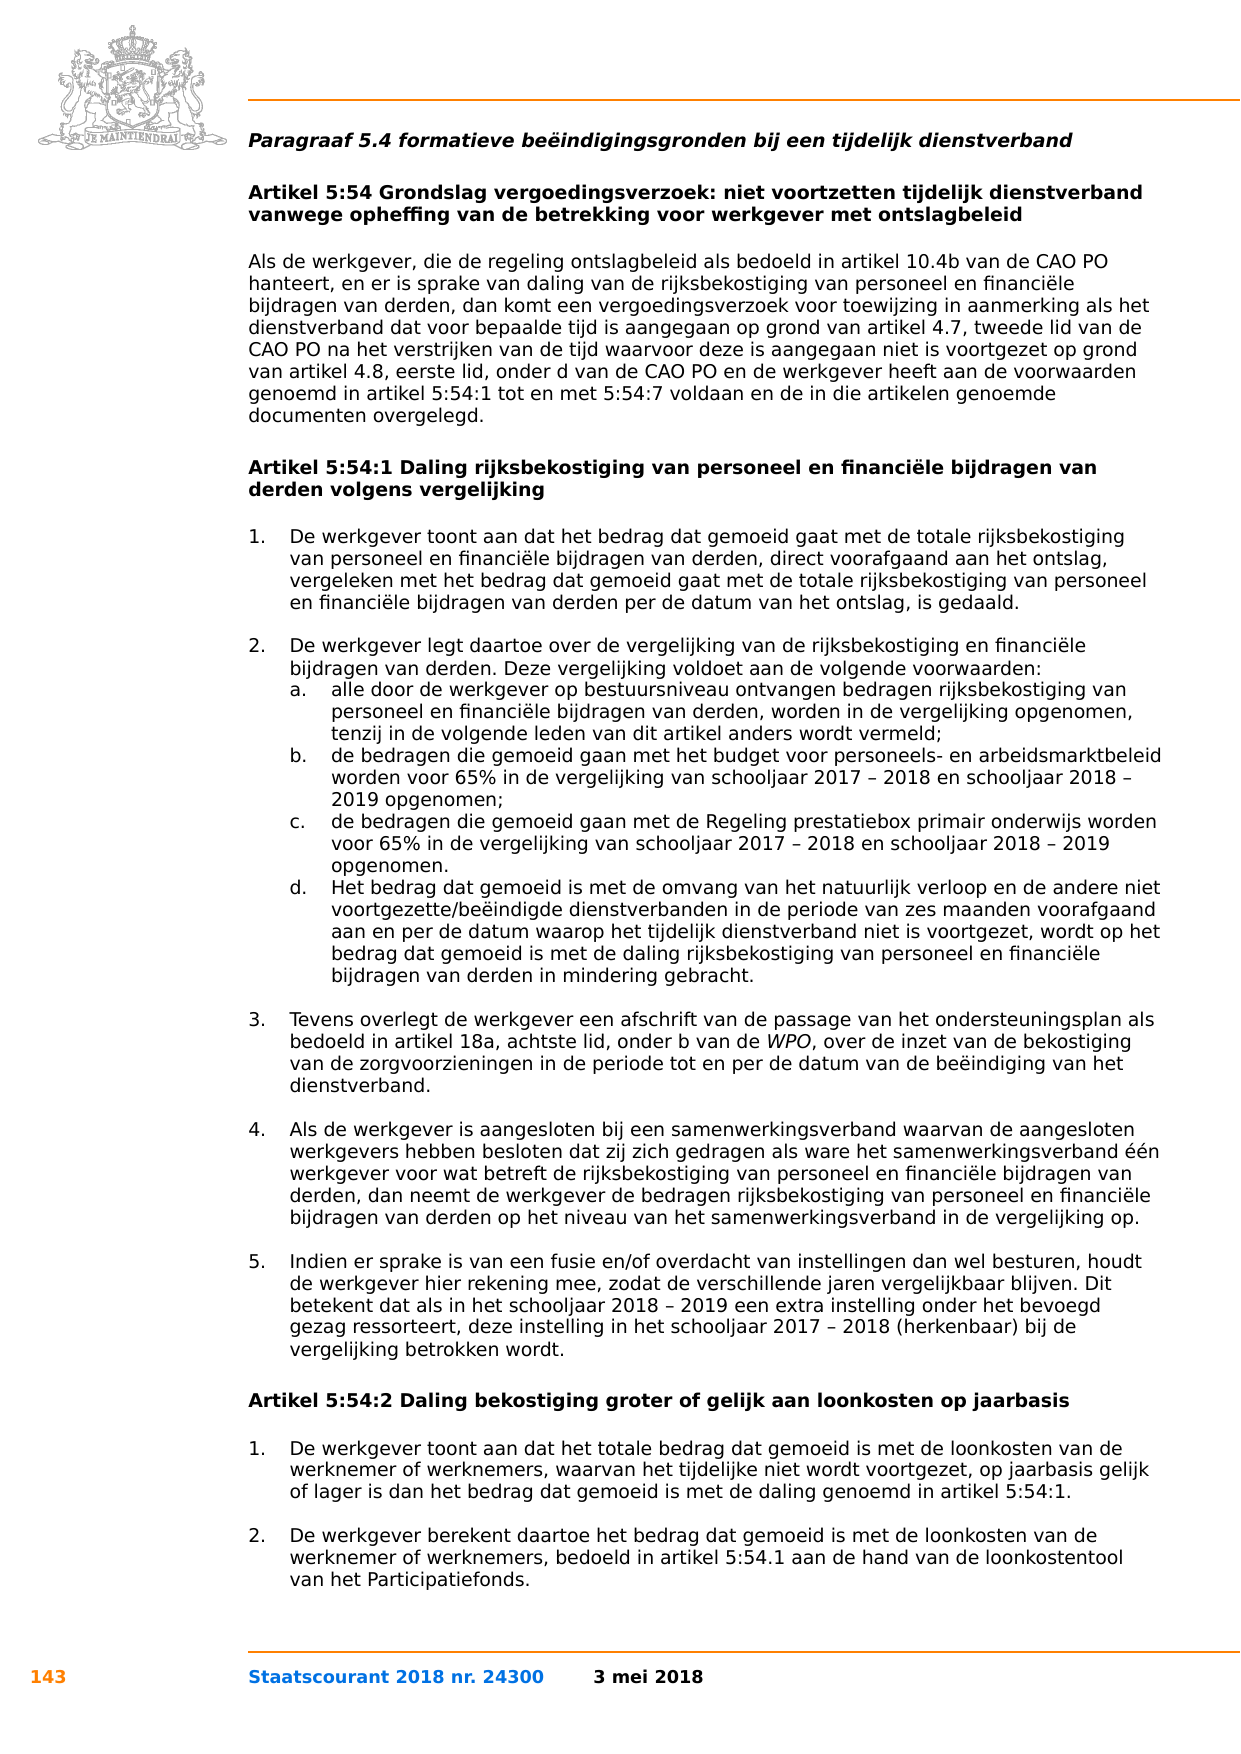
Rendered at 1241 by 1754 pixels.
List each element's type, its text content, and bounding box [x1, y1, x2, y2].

text 1. De werkgever toont aan dat het bedrag dat gemoeid gaat met de totale rijksbekostiging van personeel en financiële bijdragen van derden, direct voorafgaand aan het ontslag, vergeleken met het bedrag dat gemoeid gaat met de totale rijksbekostiging van personeel en financiële bijdragen van derden per de datum van het ontslag, is gedaald. [248, 526, 1163, 613]
subtitle Paragraaf 5.4 formatieve beëindigingsgronden bij een tijdelijk dienstverband [248, 130, 1163, 152]
text a. alle door de werkgever op bestuursniveau ontvangen bedragen rijksbekostiging van personeel en financiële bijdragen van derden, worden in de vergelijking opgenomen, tenzij in de volgende leden van dit artikel anders wordt vermeld; [289, 679, 1163, 745]
text 2. De werkgever legt daartoe over de vergelijking van de rijksbekostiging en financiële bijdragen van derden. Deze vergelijking voldoet aan de volgende voorwaarden: [248, 635, 1163, 679]
text b. de bedragen die gemoeid gaan met het budget voor personeels- en arbeidsmarktbeleid worden voor 65% in de vergelijking van schooljaar 2017 – 2018 en schooljaar 2018 – 2019 opgenomen; [289, 745, 1163, 811]
subtitle Artikel 5:54:2 Daling bekostiging groter of gelijk aan loonkosten op jaarbasis [248, 1390, 1163, 1412]
subtitle Artikel 5:54 Grondslag vergoedingsverzoek: niet voortzetten tijdelijk dienstverband vanwege opheffing van de betrekking voor werkgever met ontslagbeleid [248, 182, 1163, 226]
text c. de bedragen die gemoeid gaan met de Regeling prestatiebox primair onderwijs worden voor 65% in de vergelijking van schooljaar 2017 – 2018 en schooljaar 2018 – 2019 opgenomen. [289, 811, 1163, 877]
text d. Het bedrag dat gemoeid is met de omvang van het natuurlijk verloop en de andere niet voortgezette/beëindigde dienstverbanden in de periode van zes maanden voorafgaand aan en per de datum waarop het tijdelijk dienstverband niet is voortgezet, wordt op het bedrag dat gemoeid is met de daling rijksbekostiging van personeel en financiële bijdragen van derden in mindering gebracht. [289, 877, 1163, 987]
subtitle Artikel 5:54:1 Daling rijksbekostiging van personeel en financiële bijdragen van derden volgens vergelijking [248, 457, 1163, 501]
text 4. Als de werkgever is aangesloten bij een samenwerkingsverband waarvan de aangesloten werkgevers hebben besloten dat zij zich gedragen als ware het samenwerkingsverband één werkgever voor wat betreft de rijksbekostiging van personeel en financiële bijdragen van derden, dan neemt de werkgever de bedragen rijksbekostiging van personeel en financiële bijdragen van derden op het niveau van het samenwerkingsverband in de vergelijking op. [248, 1119, 1163, 1229]
text 3. Tevens overlegt de werkgever een afschrift van de passage van het ondersteuningsplan als bedoeld in artikel 18a, achtste lid, onder b van de WPO, over de inzet van de bekostiging van de zorgvoorzieningen in de periode tot en per de datum van de beëindiging van het dienstverband. [248, 1009, 1163, 1097]
text 5. Indien er sprake is van een fusie en/of overdacht van instellingen dan wel besturen, houdt de werkgever hier rekening mee, zodat de verschillende jaren vergelijkbaar blijven. Dit betekent dat als in het schooljaar 2018 – 2019 een extra instelling onder het bevoegd gezag ressorteert, deze instelling in het schooljaar 2017 – 2018 (herkenbaar) bij de vergelijking betrokken wordt. [248, 1251, 1163, 1360]
text 1. De werkgever toont aan dat het totale bedrag dat gemoeid is met de loonkosten van de werknemer of werknemers, waarvan het tijdelijke niet wordt voortgezet, op jaarbasis gelijk of lager is dan het bedrag dat gemoeid is met de daling genoemd in artikel 5:54:1. [248, 1437, 1163, 1503]
picture [38, 25, 227, 150]
text 2. De werkgever berekent daartoe het bedrag dat gemoeid is met de loonkosten van de werknemer of werknemers, bedoeld in artikel 5:54.1 aan de hand van de loonkostentool van het Participatiefonds. [248, 1525, 1163, 1591]
text Als de werkgever, die de regeling ontslagbeleid als bedoeld in artikel 10.4b van de CAO PO hanteert, en er is sprake van daling van de rijksbekostiging van personeel en financiële bijdragen van derden, dan komt een vergoedingsverzoek voor toewijzing in aanmerking als het dienstverband dat voor bepaalde tijd is aangegaan op grond van artikel 4.7, tweede lid van de CAO PO na het verstrijken van de tijd waarvoor deze is aangegaan niet is voortgezet op grond van artikel 4.8, eerste lid, onder d van de CAO PO en de werkgever heeft aan de voorwaarden genoemd in artikel 5:54:1 tot en met 5:54:7 voldaan en de in die artikelen genoemde documenten overgelegd. [248, 251, 1163, 427]
